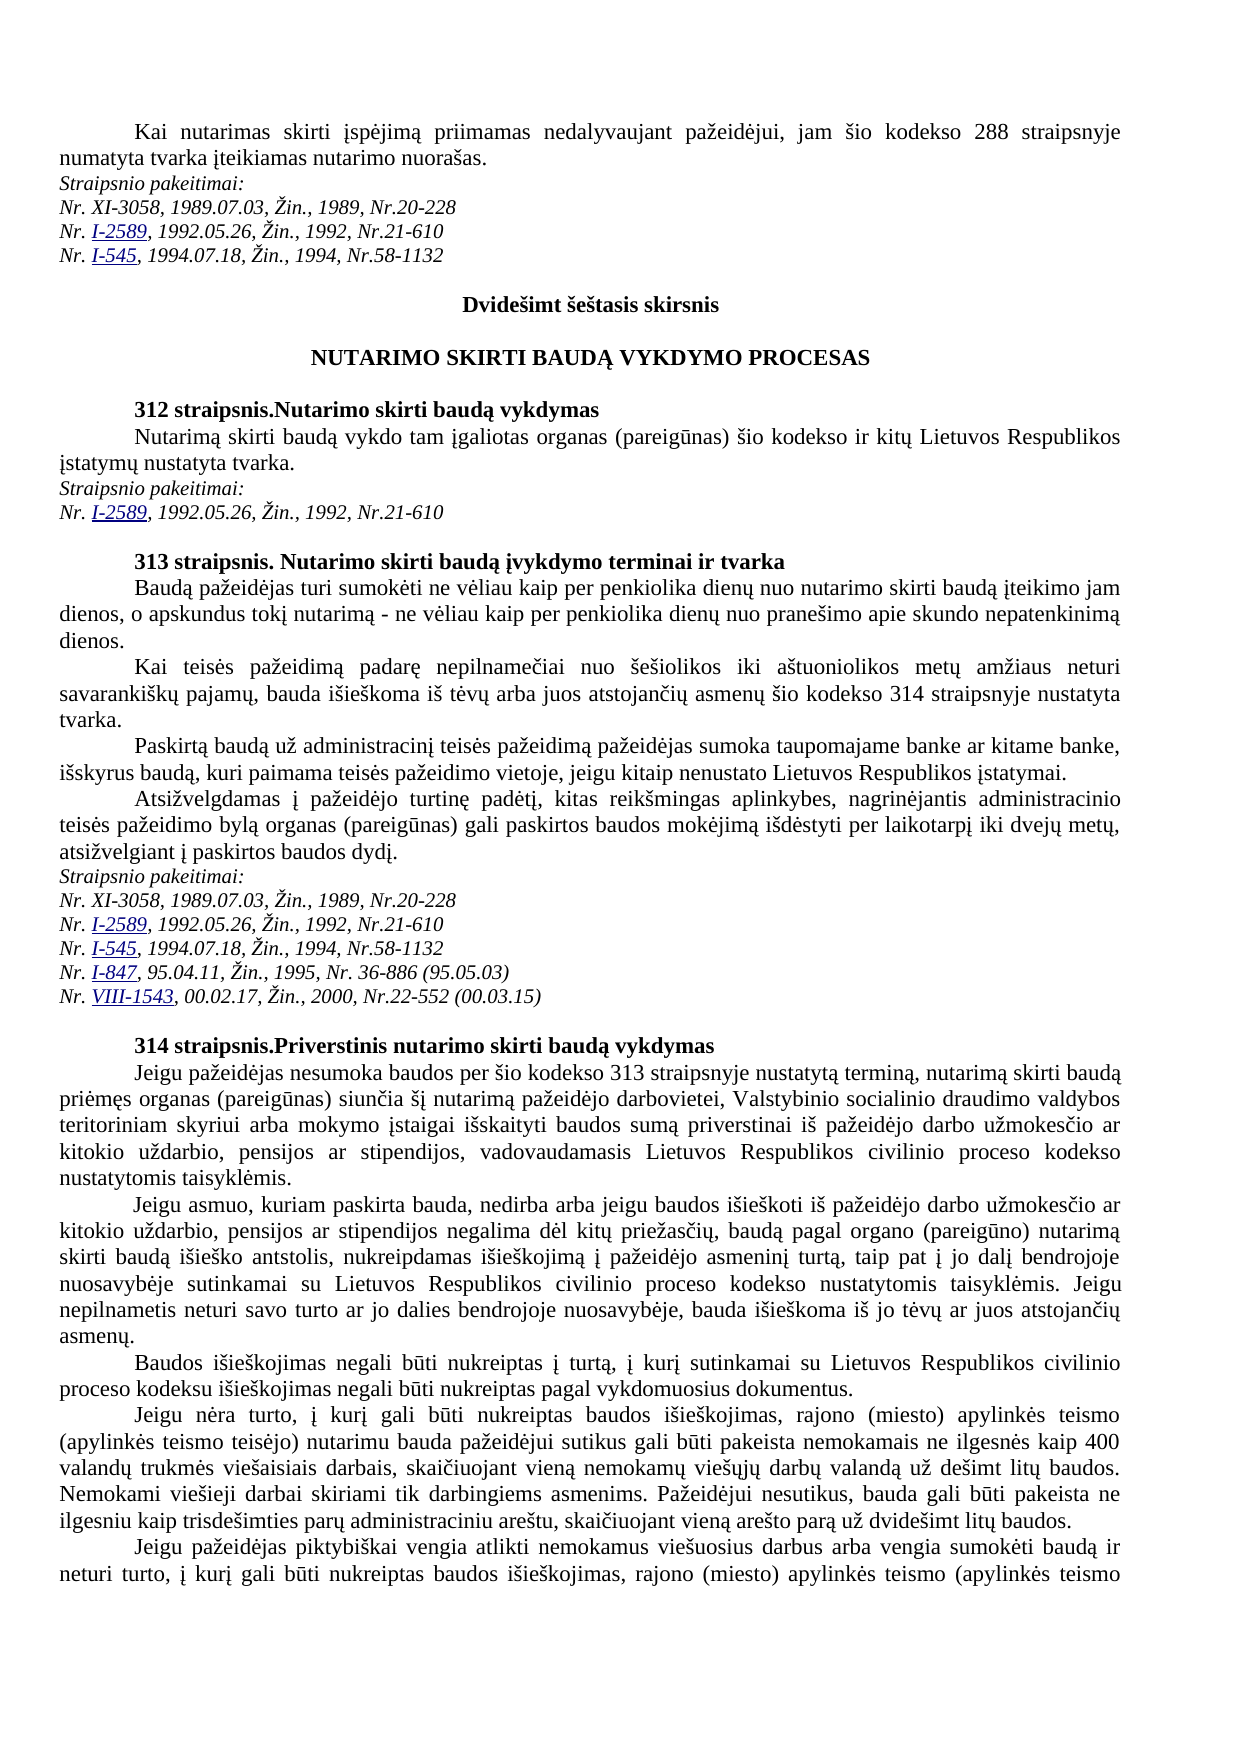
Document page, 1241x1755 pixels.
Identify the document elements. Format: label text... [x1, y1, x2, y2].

text 312 straipsnis.Nutarimo skirti baudą vykdymas [59, 397, 1122, 423]
text Dvidešimt šeštasis skirsnis [59, 291, 1122, 317]
text Nr. I-545, 1994.07.18, Žin., 1994, Nr.58-1132 [59, 243, 1122, 267]
text Jeigu asmuo, kuriam paskirta bauda, nedirba arba jeigu baudos išieškoti iš pažeidėjo darbo užmokesčio ar kitokio uždarbio, pensijos ar stipendijos negalima dėl kitų priežasčių, baudą pagal organo (pareigūno) nutarimą skirti baudą išieško antstolis, nukreipdamas išieškojimą į pažeidėjo asmeninį turtą, taip pat į jo dalį bendrojoje nuosavybėje sutinkamai su Lietuvos Respublikos civilinio proceso kodekso nustatytomis taisyklėmis. Jeigu nepilnametis neturi savo turto ar jo dalies bendrojoje nuosavybėje, bauda išieškoma iš jo tėvų ar juos atstojančių asmenų. [59, 1191, 1122, 1349]
text Jeigu pažeidėjas piktybiškai vengia atlikti nemokamus viešuosius darbus arba vengia sumokėti baudą ir neturi turto, į kurį gali būti nukreiptas baudos išieškojimas, rajono (miesto) apylinkės teismo (apylinkės teismo [59, 1533, 1122, 1586]
text Nr. VIII-1543, 00.02.17, Žin., 2000, Nr.22-552 (00.03.15) [59, 984, 1122, 1008]
text Jeigu nėra turto, į kurį gali būti nukreiptas baudos išieškojimas, rajono (miesto) apylinkės teismo (apylinkės teismo teisėjo) nutarimu bauda pažeidėjui sutikus gali būti pakeista nemokamais ne ilgesnės kaip 400 valandų trukmės viešaisiais darbais, skaičiuojant vieną nemokamų viešųjų darbų valandą už dešimt litų baudos. Nemokami viešieji darbai skiriami tik darbingiems asmenims. Pažeidėjui nesutikus, bauda gali būti pakeista ne ilgesniu kaip trisdešimties parų administraciniu areštu, skaičiuojant vieną arešto parą už dvidešimt litų baudos. [59, 1401, 1122, 1533]
text Nr. XI-3058, 1989.07.03, Žin., 1989, Nr.20-228 [59, 195, 1122, 219]
text Kai nutarimas skirti įspėjimą priimamas nedalyvaujant pažeidėjui, jam šio kodekso 288 straipsnyje numatyta tvarka įteikiamas nutarimo nuorašas. [59, 118, 1122, 171]
text Nr. I-2589, 1992.05.26, Žin., 1992, Nr.21-610 [59, 500, 1122, 524]
text Atsižvelgdamas į pažeidėjo turtinę padėtį, kitas reikšmingas aplinkybes, nagrinėjantis administracinio teisės pažeidimo bylą organas (pareigūnas) gali paskirtos baudos mokėjimą išdėstyti per laikotarpį iki dvejų metų, atsižvelgiant į paskirtos baudos dydį. [59, 785, 1122, 864]
text Kai teisės pažeidimą padarę nepilnamečiai nuo šešiolikos iki aštuoniolikos metų amžiaus neturi savarankiškų pajamų, bauda išieškoma iš tėvų arba juos atstojančių asmenų šio kodekso 314 straipsnyje nustatyta tvarka. [59, 653, 1122, 732]
text Nutarimą skirti baudą vykdo tam įgaliotas organas (pareigūnas) šio kodekso ir kitų Lietuvos Respublikos įstatymų nustatyta tvarka. [59, 423, 1122, 476]
text NUTARIMO SKIRTI BAUDĄ VYKDYMO PROCESAS [59, 344, 1122, 370]
text Straipsnio pakeitimai: [59, 476, 1122, 500]
text Baudos išieškojimas negali būti nukreiptas į turtą, į kurį sutinkamai su Lietuvos Respublikos civilinio proceso kodeksu išieškojimas negali būti nukreiptas pagal vykdomuosius dokumentus. [59, 1349, 1122, 1401]
text Straipsnio pakeitimai: [59, 171, 1122, 195]
text Nr. I-847, 95.04.11, Žin., 1995, Nr. 36-886 (95.05.03) [59, 960, 1122, 984]
text Nr. I-2589, 1992.05.26, Žin., 1992, Nr.21-610 [59, 912, 1122, 936]
text Paskirtą baudą už administracinį teisės pažeidimą pažeidėjas sumoka taupomajame banke ar kitame banke, išskyrus baudą, kuri paimama teisės pažeidimo vietoje, jeigu kitaip nenustato Lietuvos Respublikos įstatymai. [59, 732, 1122, 785]
text Jeigu pažeidėjas nesumoka baudos per šio kodekso 313 straipsnyje nustatytą terminą, nutarimą skirti baudą priėmęs organas (pareigūnas) siunčia šį nutarimą pažeidėjo darbovietei, Valstybinio socialinio draudimo valdybos teritoriniam skyriui arba mokymo įstaigai išskaityti baudos sumą priverstinai iš pažeidėjo darbo užmokesčio ar kitokio uždarbio, pensijos ar stipendijos, vadovaudamasis Lietuvos Respublikos civilinio proceso kodekso nustatytomis taisyklėmis. [59, 1059, 1122, 1191]
text Baudą pažeidėjas turi sumokėti ne vėliau kaip per penkiolika dienų nuo nutarimo skirti baudą įteikimo jam dienos, o apskundus tokį nutarimą - ne vėliau kaip per penkiolika dienų nuo pranešimo apie skundo nepatenkinimą dienos. [59, 574, 1122, 653]
text 314 straipsnis.Priverstinis nutarimo skirti baudą vykdymas [59, 1032, 1122, 1059]
text Nr. I-2589, 1992.05.26, Žin., 1992, Nr.21-610 [59, 219, 1122, 243]
text Nr. I-545, 1994.07.18, Žin., 1994, Nr.58-1132 [59, 936, 1122, 960]
text Straipsnio pakeitimai: [59, 864, 1122, 888]
text 313 straipsnis. Nutarimo skirti baudą įvykdymo terminai ir tvarka [59, 548, 1122, 574]
text Nr. XI-3058, 1989.07.03, Žin., 1989, Nr.20-228 [59, 888, 1122, 912]
